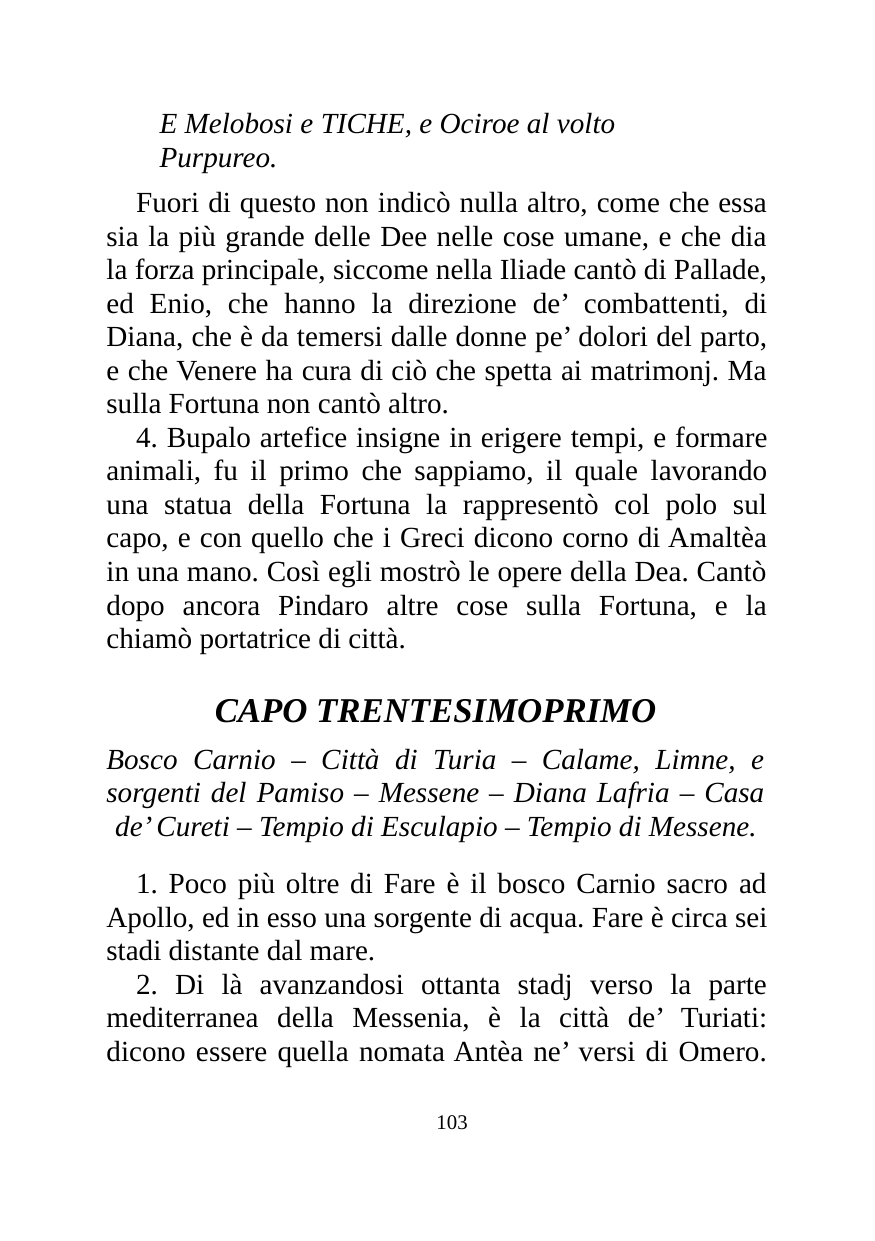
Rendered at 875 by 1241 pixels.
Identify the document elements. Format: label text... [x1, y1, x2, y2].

text Fuori di questo non indicò nulla altro, come che essa sia la più grande delle Dee nelle cose umane, e che dia la forza principale, siccome nella Iliade cantò di Pallade, ed Enio, che hanno la direzione de’ combattenti, di Diana, che è da temersi dalle donne pe’ dolori del parto, e che Venere ha cura di ciò che spetta ai matrimonj. Ma sulla Fortuna non cantò altro. [106, 185, 768, 420]
text 4. Bupalo artefice insigne in erigere tempi, e formare animali, fu il primo che sappiamo, il quale lavorando una statua della Fortuna la rappresentò col polo sul capo, e con quello che i Greci dicono corno di Amaltèa in una mano. Così egli mostrò le opere della Dea. Cantò dopo ancora Pindaro altre cose sulla Fortuna, e la chiamò portatrice di città. [106, 420, 768, 655]
text E Melobosi e TICHE, e Ociroe al volto Purpureo. [159, 106, 768, 173]
subtitle CAPO TRENTESIMOPRIMO [106, 690, 768, 730]
text 2. Di là avanzandosi ottanta stadj verso la parte mediterranea della Messenia, è la città de’ Turiati: dicono essere quella nomata Antèa ne’ versi di Omero. [106, 967, 768, 1067]
text 1. Poco più oltre di Fare è il bosco Carnio sacro ad Apollo, ed in esso una sorgente di acqua. Fare è circa sei stadi distante dal mare. [106, 866, 768, 967]
text Bosco Carnio – Città di Turia – Calame, Limne, e sorgenti del Pamiso – Messene – Diana Lafria – Casa de’ Cureti – Tempio di Esculapio – Tempio di Messene. [106, 742, 768, 842]
